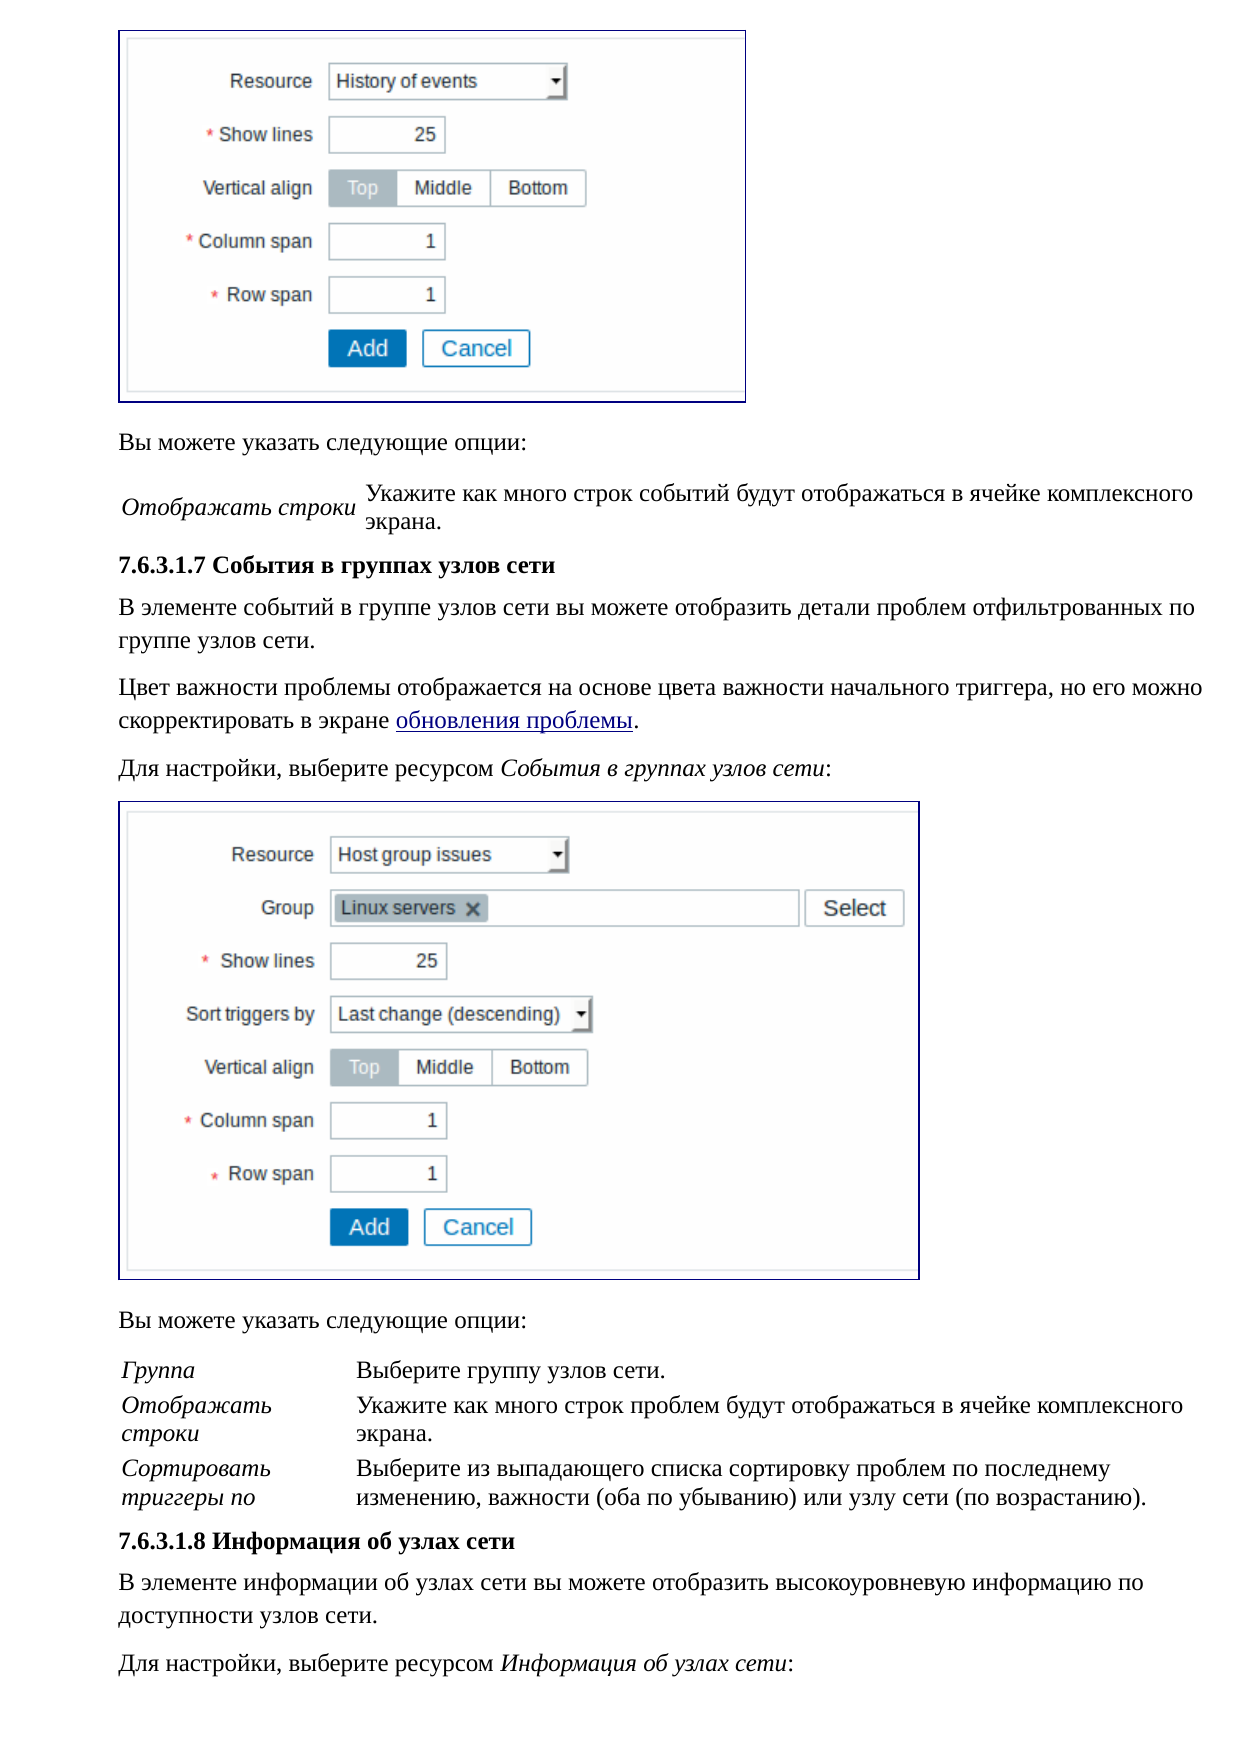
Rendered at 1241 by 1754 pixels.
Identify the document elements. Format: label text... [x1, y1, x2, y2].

subtitle 7.6.3.1.7 События в группах узлов сети [118, 551, 1211, 579]
table_cell Сортировать триггеры по [118, 1450, 353, 1513]
subtitle 7.6.3.1.8 Информация об узлах сети [118, 1526, 1211, 1555]
table_header Выберите группу узлов сети. [353, 1352, 1211, 1387]
text Для настройки, выберите ресурсом Информация об узлах сети: [118, 1648, 1211, 1677]
text Для настройки, выберите ресурсом События в группах узлов сети: [118, 753, 1211, 782]
text Цвет важности проблемы отображается на основе цвета важности начального триггера, но его можно скорректировать в экране обновления проблемы. [118, 672, 1211, 734]
text Вы можете указать следующие опции: [118, 1305, 1211, 1333]
picture [120, 31, 745, 401]
text В элементе информации об узлах сети вы можете отобразить высокоуровневую информацию по доступности узлов сети. [118, 1567, 1211, 1629]
table_cell Укажите как много строк проблем будут отображаться в ячейке комплексного экрана. [353, 1387, 1211, 1450]
picture [120, 802, 918, 1279]
text Вы можете указать следующие опции: [118, 427, 1211, 456]
table_header Отображать строки [118, 475, 362, 538]
text В элементе событий в группе узлов сети вы можете отобразить детали проблем отфильтрованных по группе узлов сети. [118, 592, 1211, 654]
table_cell Отображать строки [118, 1387, 353, 1450]
table_header Укажите как много строк событий будут отображаться в ячейке комплексного экрана. [362, 475, 1211, 538]
table_header Группа [118, 1352, 353, 1387]
table_cell Выберите из выпадающего списка сортировку проблем по последнему изменению, важности (оба по убыванию) или узлу сети (по возрастанию). [353, 1450, 1211, 1513]
